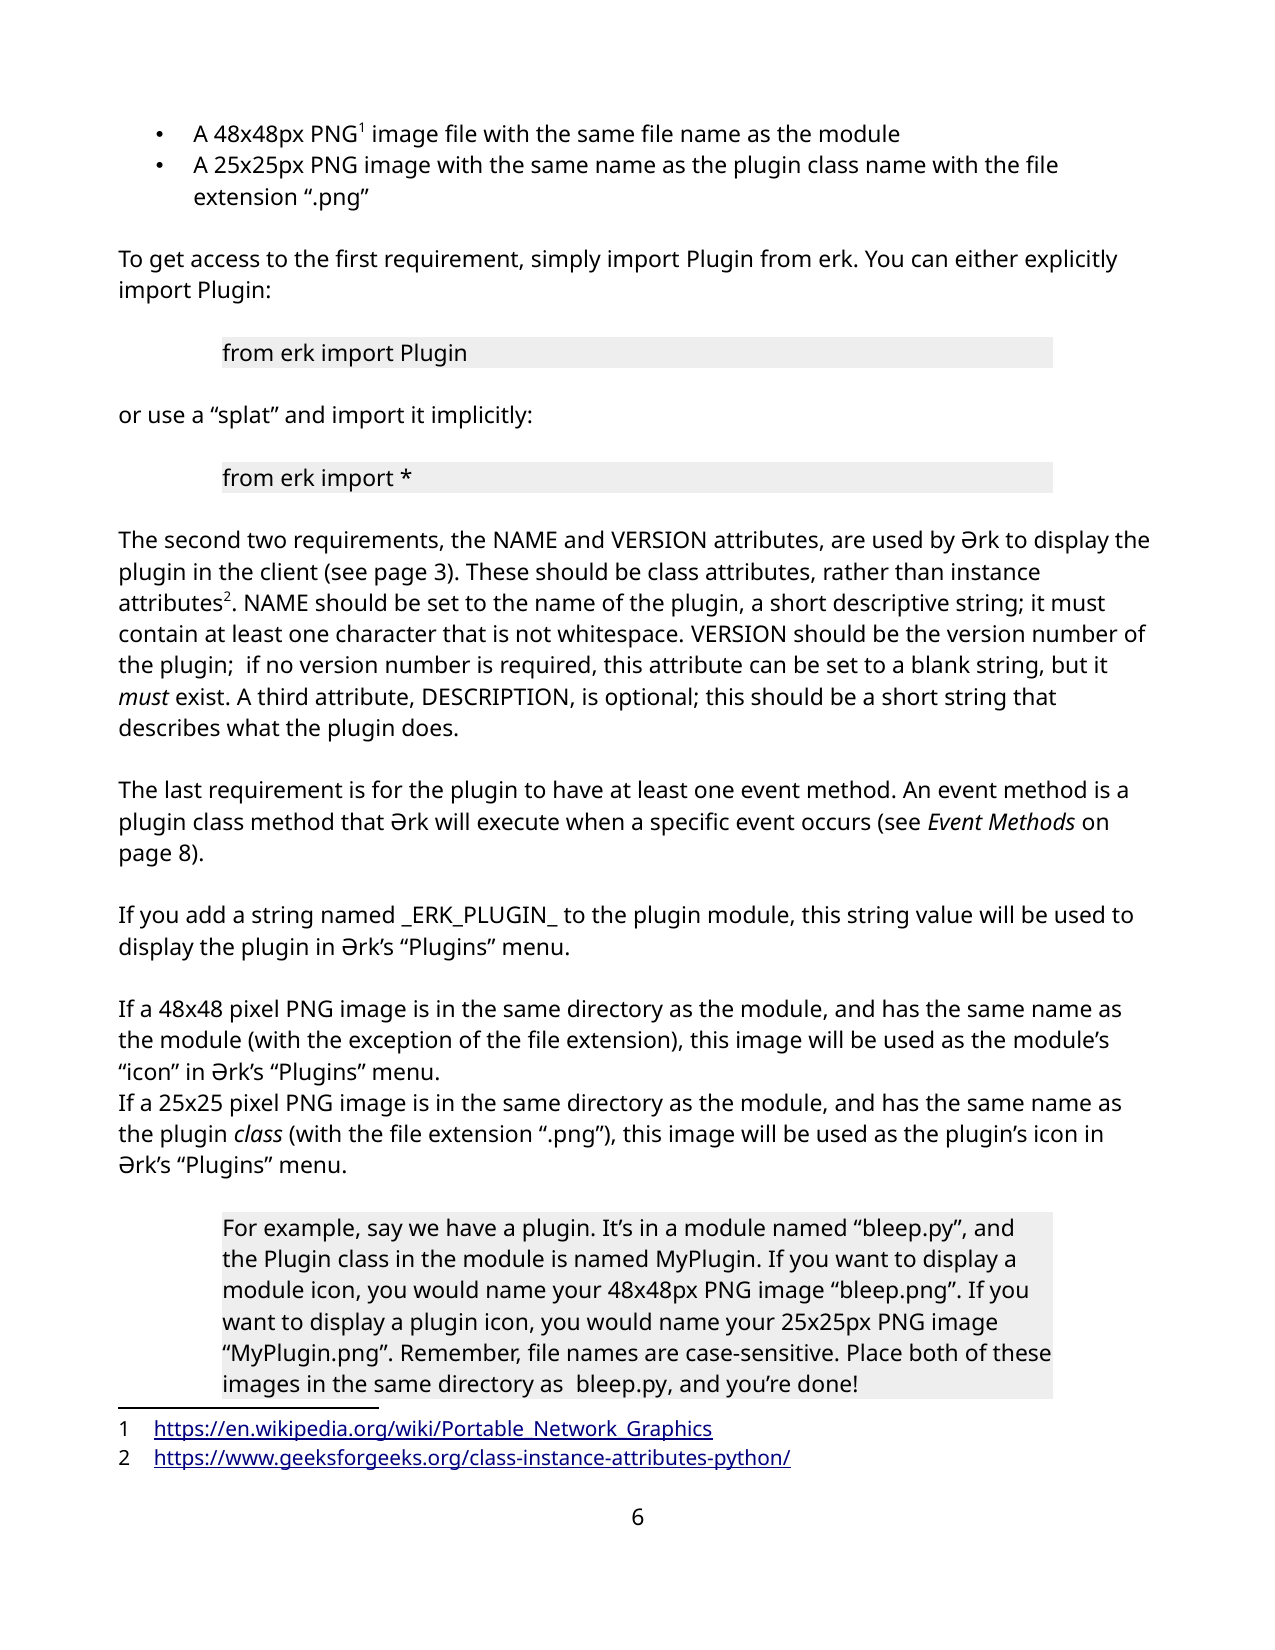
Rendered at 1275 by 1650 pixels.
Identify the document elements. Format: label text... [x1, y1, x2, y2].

text or use a “splat” and import it implicitly: [118, 399, 1157, 431]
list A 48x48px PNG image file with the same file name as the module [156, 118, 1157, 149]
list A 25x25px PNG image with the same name as the plugin class name with the file extension “.png” [156, 149, 1157, 212]
table_header from erk import Plugin [222, 337, 1053, 368]
text https://www.geeksforgeeks.org/class-instance-attributes-python/ [118, 1443, 1157, 1471]
text To get access to the first requirement, simply import Plugin from erk. You can either explicitly import Plugin: [118, 243, 1157, 306]
text If a 25x25 pixel PNG image is in the same directory as the module, and has the same name as the plugin class (with the file extension “.png”), this image will be used as the plugin’s icon in Ərk’s “Plugins” menu. [118, 1087, 1157, 1181]
table_header For example, say we have a plugin. It’s in a module named “bleep.py”, and the Plugin class in the module is named MyPlugin. If you want to display a module icon, you would name your 48x48px PNG image “bleep.png”. If you want to display a plugin icon, you would name your 25x25px PNG image “MyPlugin.png”. Remember, file names are case-sensitive. Place both of these images in the same directory as bleep.py, and you’re done! [222, 1212, 1053, 1399]
text If a 48x48 pixel PNG image is in the same directory as the module, and has the same name as the module (with the exception of the file extension), this image will be used as the module’s “icon” in Ərk’s “Plugins” menu. [118, 993, 1157, 1087]
table_header from erk import * [222, 462, 1053, 493]
text If you add a string named _ERK_PLUGIN_ to the plugin module, this string value will be used to display the plugin in Ərk’s “Plugins” menu. [118, 899, 1157, 962]
text The last requirement is for the plugin to have at least one event method. An event method is a plugin class method that Ərk will execute when a specific event occurs (see Event Methods on page 7). [118, 774, 1157, 868]
list https://en.wikipedia.org/wiki/Portable_Network_Graphics [118, 1414, 1157, 1443]
text The second two requirements, the NAME and VERSION attributes, are used by Ərk to display the plugin in the client (see page 3). These should be class attributes, rather than instance attributes. NAME should be set to the name of the plugin, a short descriptive string; it must contain at least one character that is not whitespace. VERSION should be the version number of the plugin; if no version number is required, this attribute can be set to a blank string, but it must exist. A third attribute, DESCRIPTION, is optional; this should be a short string that describes what the plugin does. [118, 524, 1157, 743]
